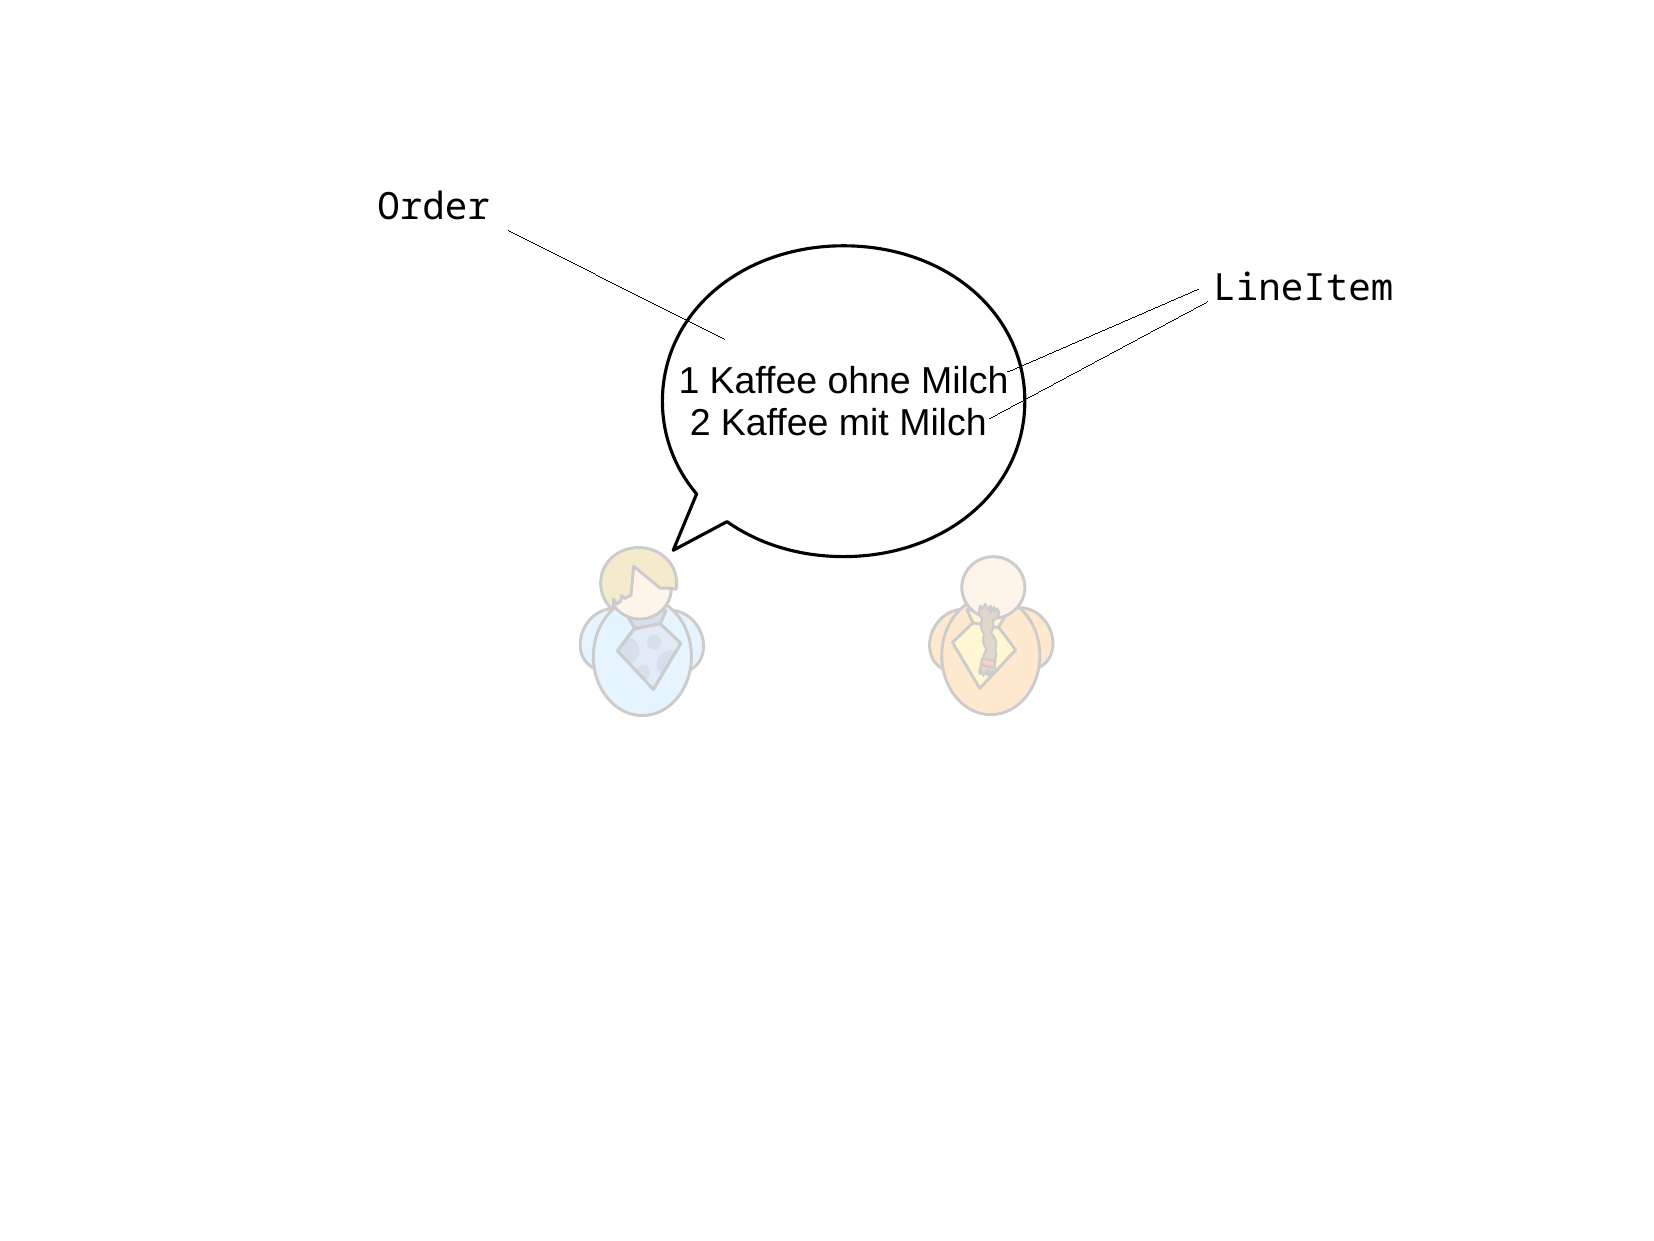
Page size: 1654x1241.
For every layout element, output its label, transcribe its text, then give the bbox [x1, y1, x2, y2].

text_box Order [362, 172, 550, 231]
text_box 1 Kaffee ohne Milch 2 Kaffee mit Milch [662, 245, 1025, 557]
text_box LineItem [1198, 253, 1419, 356]
text_box [0, 0, 1654, 1241]
